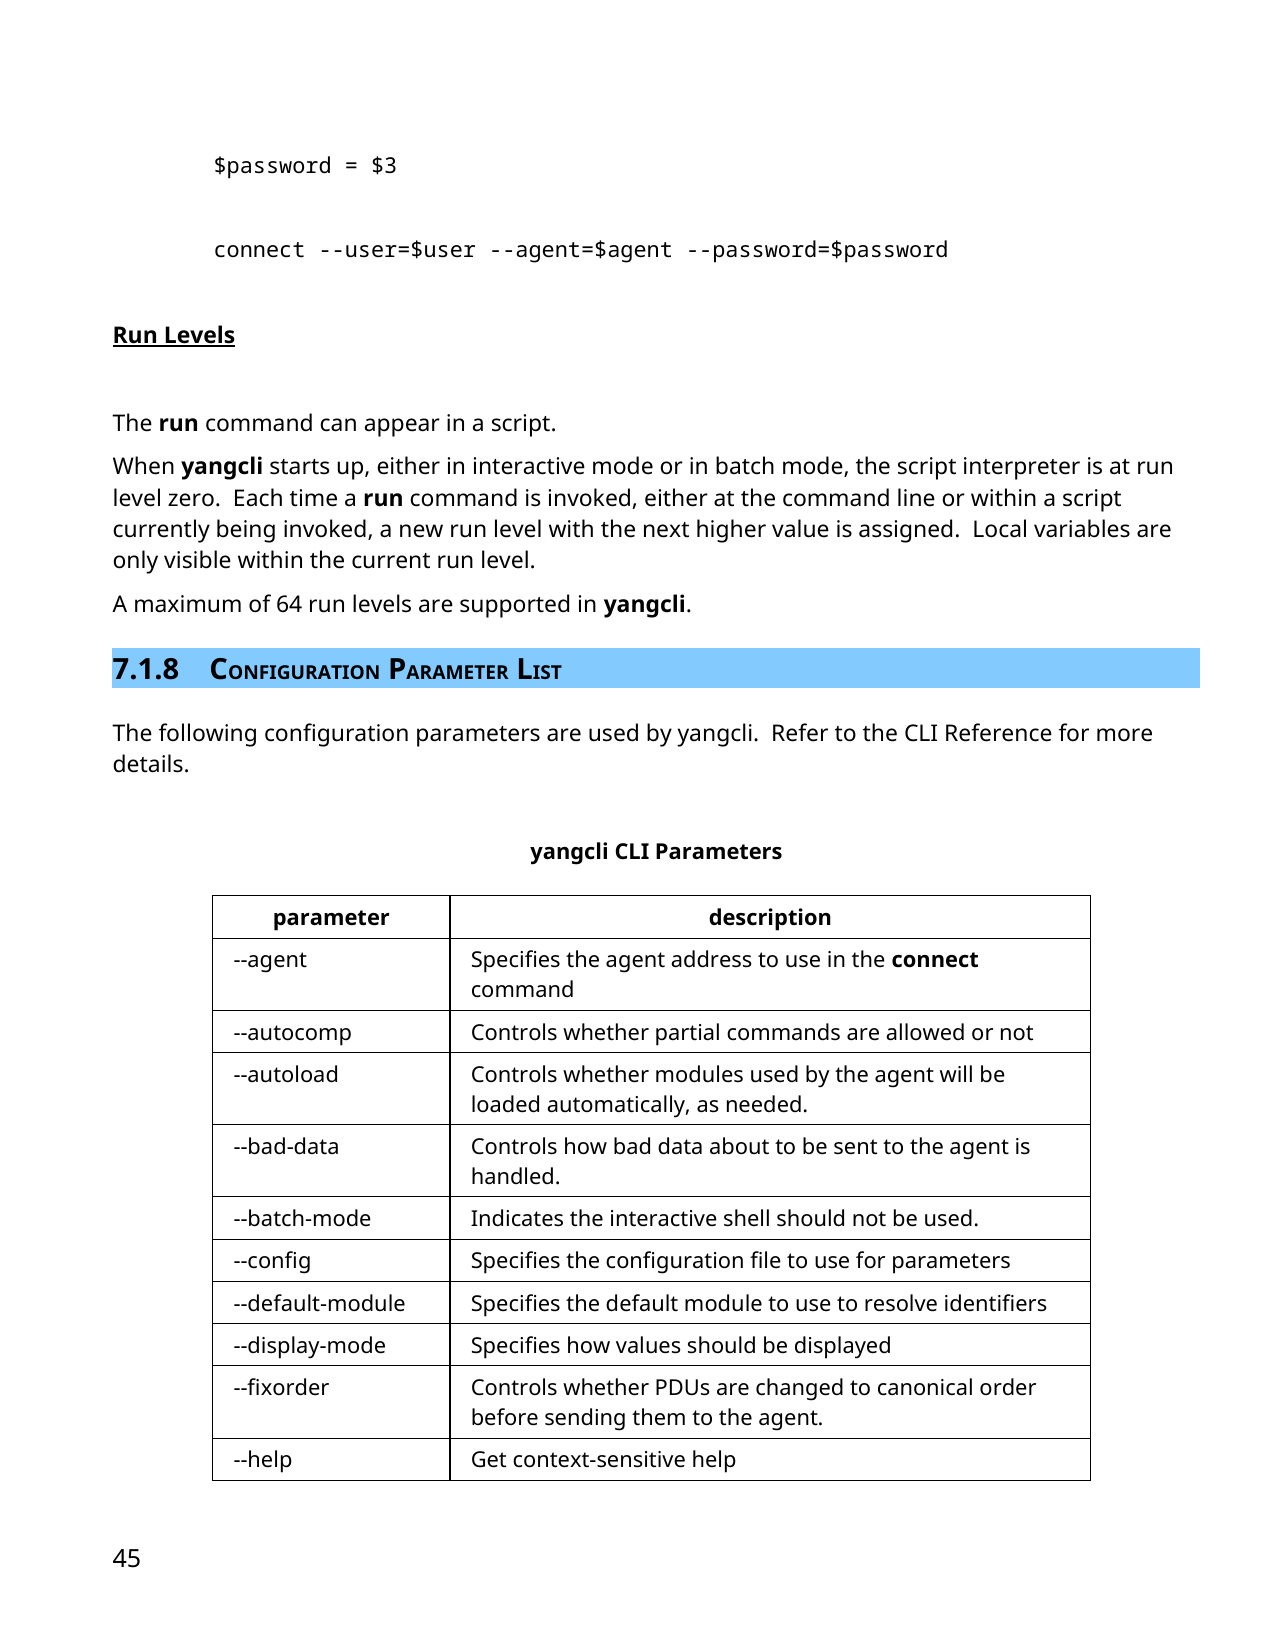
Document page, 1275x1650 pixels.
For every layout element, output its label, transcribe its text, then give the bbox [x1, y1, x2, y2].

table_cell Indicates the interactive shell should not be used. [451, 1197, 1090, 1238]
table_cell Controls whether modules used by the agent will be loaded automatically, as needed. [451, 1053, 1090, 1124]
text $password = $3 [139, 150, 1200, 180]
table_cell Specifies the configuration file to use for parameters [451, 1240, 1090, 1281]
text A maximum of 64 run levels are supported in yangcli. [112, 588, 1200, 619]
subtitle Configuration Parameter List [112, 648, 1200, 688]
table_cell --default-module [213, 1282, 449, 1323]
text The following configuration parameters are used by yangcli. Refer to the CLI Reference for more details. [112, 717, 1200, 779]
table_cell --bad-data [213, 1125, 449, 1196]
table_header parameter [213, 896, 449, 938]
table_cell --config [213, 1240, 449, 1281]
table_cell --display-mode [213, 1324, 449, 1365]
table_cell Controls whether partial commands are allowed or not [451, 1011, 1090, 1052]
text connect --user=$user --agent=$agent --password=$password [139, 233, 1200, 263]
table_cell Get context-sensitive help [451, 1439, 1090, 1480]
table_cell Controls how bad data about to be sent to the agent is handled. [451, 1125, 1090, 1196]
table_header description [451, 896, 1090, 938]
subtitle yangcli CLI Parameters [127, 836, 1185, 866]
text When yangcli starts up, either in interactive mode or in batch mode, the script interpreter is at run level zero. Each time a run command is invoked, either at the command line or within a script currently being invoked, a new run level with the next higher value is assigned. Local variables are only visible within the current run level. [112, 450, 1200, 575]
text The run command can appear in a script. [112, 407, 1200, 438]
text Run Levels [112, 319, 1200, 350]
table_cell --batch-mode [213, 1197, 449, 1238]
table_cell --autoload [213, 1053, 449, 1124]
table_cell Controls whether PDUs are changed to canonical order before sending them to the agent. [451, 1366, 1090, 1437]
table_cell Specifies the agent address to use in the connect command [451, 939, 1090, 1010]
table_cell --help [213, 1439, 449, 1480]
table_cell --autocomp [213, 1011, 449, 1052]
table_cell Specifies the default module to use to resolve identifiers [451, 1282, 1090, 1323]
table_cell Specifies how values should be displayed [451, 1324, 1090, 1365]
table_cell --agent [213, 939, 449, 1010]
table_cell --fixorder [213, 1366, 449, 1437]
